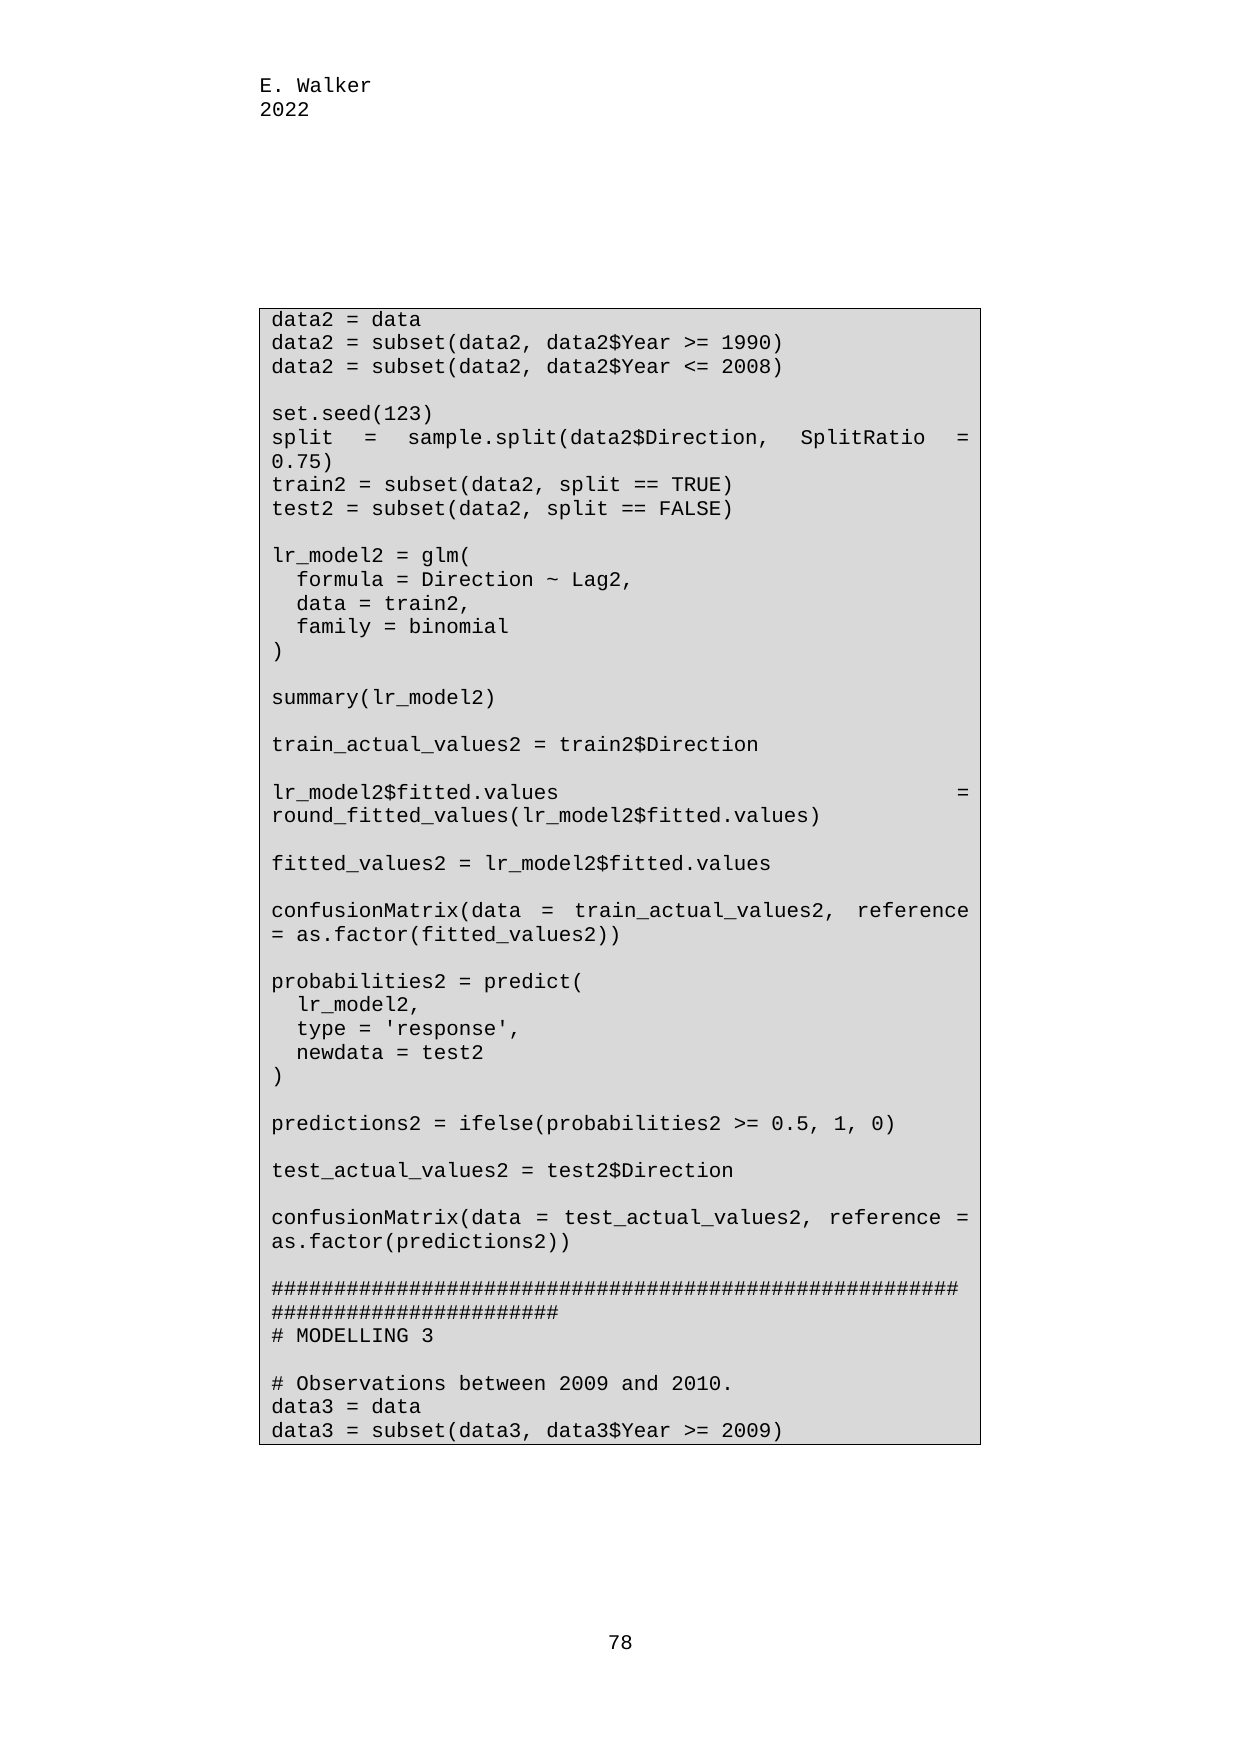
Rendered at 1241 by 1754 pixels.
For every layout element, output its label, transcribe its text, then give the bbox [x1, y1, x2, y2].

table_header data2 = data data2 = subset(data2, data2$Year >= 1990) data2 = subset(data2, data2$Year <= 2008) set.seed(123) split = sample.split(data2$Direction, SplitRatio = 0.75) train2 = subset(data2, split == TRUE) test2 = subset(data2, split == FALSE) lr_model2 = glm( formula = Direction ~ Lag2, data = train2, family = binomial ) summary(lr_model2) train_actual_values2 = train2$Direction lr_model2$fitted.values = round_fitted_values(lr_model2$fitted.values) fitted_values2 = lr_model2$fitted.values confusionMatrix(data = train_actual_values2, reference = as.factor(fitted_values2)) probabilities2 = predict( lr_model2, type = 'response', newdata = test2 ) predictions2 = ifelse(probabilities2 >= 0.5, 1, 0) test_actual_values2 = test2$Direction confusionMatrix(data = test_actual_values2, reference = as.factor(predictions2)) ############################################################################## # MODELLING 3 # Observations between 2009 and 2010. data3 = data data3 = subset(data3, data3$Year >= 2009) [260, 309, 980, 1444]
